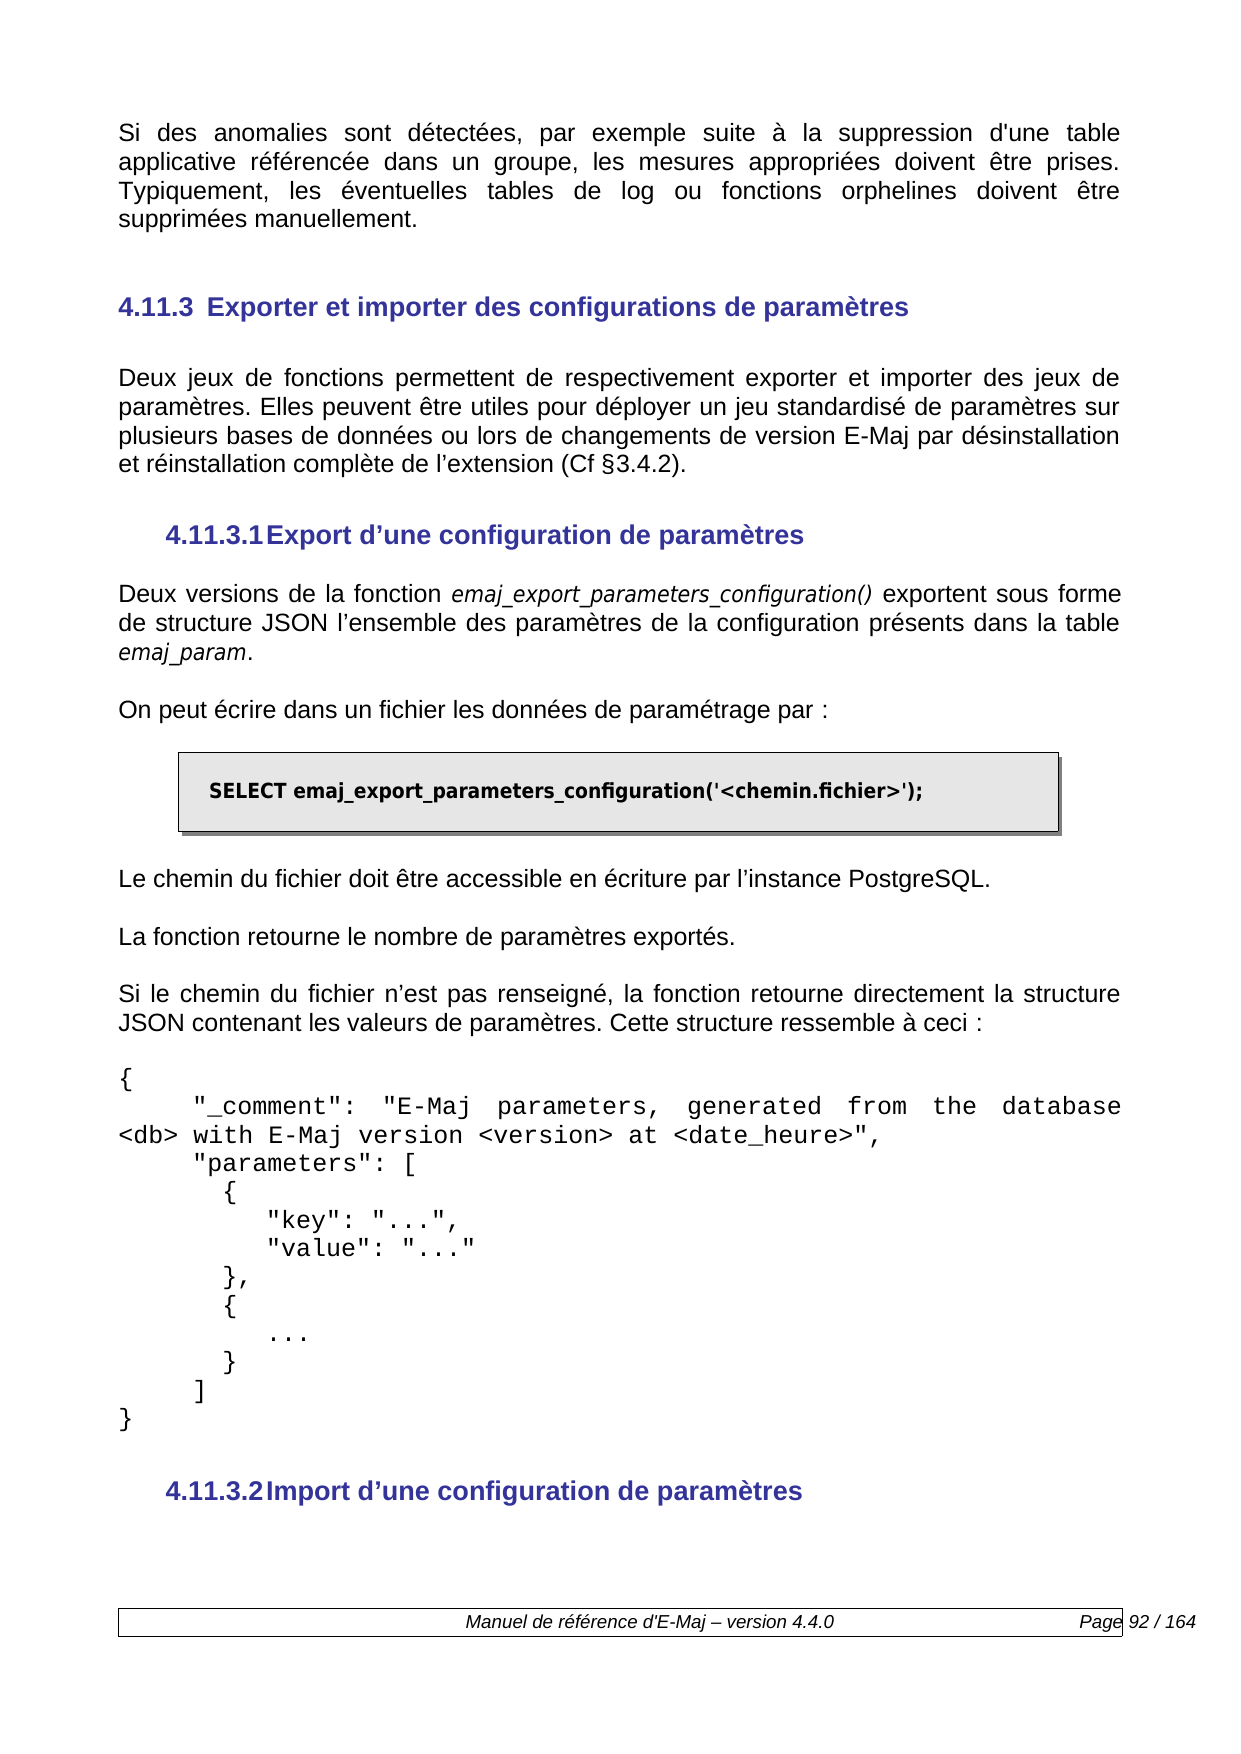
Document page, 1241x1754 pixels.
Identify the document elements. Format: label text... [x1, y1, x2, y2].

text Si des anomalies sont détectées, par exemple suite à la suppression d'une table applicative référencée dans un groupe, les mesures appropriées doivent être prises. Typiquement, les éventuelles tables de log ou fonctions orphelines doivent être supprimées manuellement. [118, 118, 1122, 233]
text }, [118, 1264, 1122, 1292]
text Si le chemin du fichier n’est pas renseigné, la fonction retourne directement la structure JSON contenant les valeurs de paramètres. Cette structure ressemble à ceci : [118, 979, 1122, 1037]
subtitle Export d’une configuration de paramètres [165, 519, 1122, 551]
text Deux jeux de fonctions permettent de respectivement exporter et importer des jeux de paramètres. Elles peuvent être utiles pour déployer un jeu standardisé de paramètres sur plusieurs bases de données ou lors de changements de version E-Maj par désinstallation et réinstallation complète de l’extension (Cf §3.4.2). [118, 363, 1122, 478]
text Deux versions de la fonction emaj_export_parameters_configuration() exportent sous forme de structure JSON l’ensemble des paramètres de la configuration présents dans la table emaj_param. [118, 579, 1122, 666]
text La fonction retourne le nombre de paramètres exportés. [118, 922, 1122, 951]
text On peut écrire dans un fichier les données de paramétrage par : [118, 694, 1122, 723]
text "_comment": "E-Maj parameters, generated from the database <db> with E-Maj version <version> at <date_heure>", [118, 1094, 1122, 1151]
text Le chemin du fichier doit être accessible en écriture par l’instance PostgreSQL. [118, 864, 1122, 893]
text SELECT emaj_export_parameters_configuration('<chemin.fichier>'); [179, 776, 1058, 801]
text } [118, 1406, 1122, 1434]
text "key": "...", [118, 1207, 1122, 1236]
text { [118, 1292, 1122, 1321]
subtitle Exporter et importer des configurations de paramètres [118, 291, 1122, 322]
text "parameters": [ [118, 1151, 1122, 1179]
text { [118, 1066, 1122, 1094]
text "value": "..." [118, 1236, 1122, 1264]
text ] [118, 1377, 1122, 1406]
text { [118, 1179, 1122, 1207]
text } [118, 1349, 1122, 1377]
subtitle Import d’une configuration de paramètres [165, 1475, 1122, 1506]
text ... [118, 1321, 1122, 1349]
